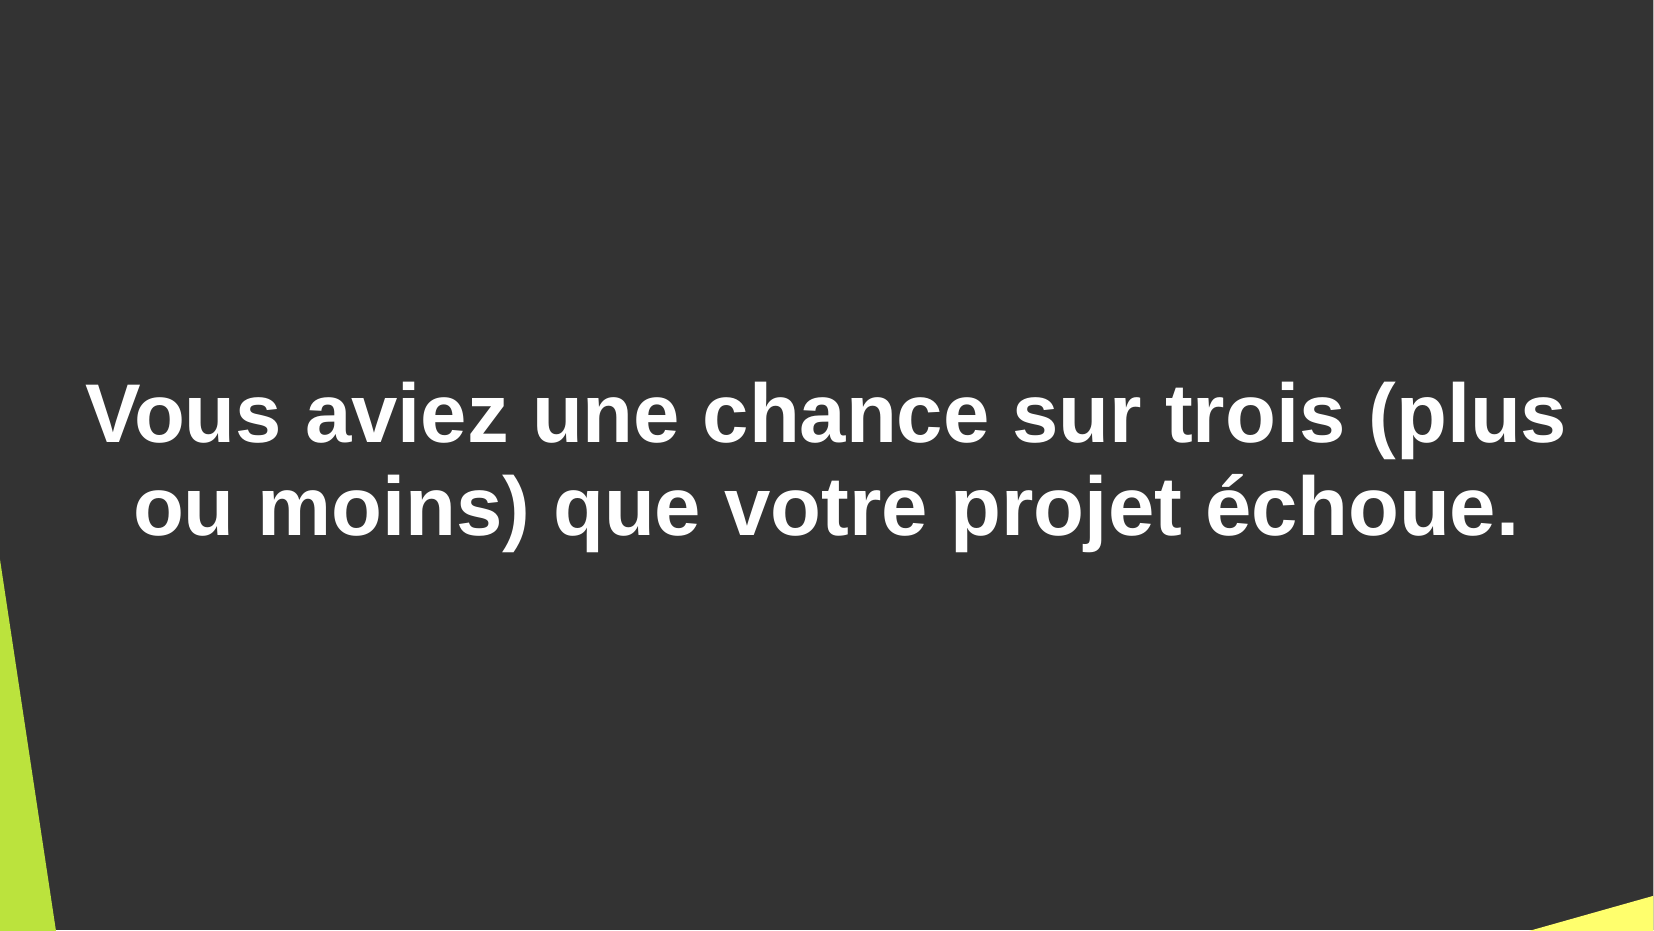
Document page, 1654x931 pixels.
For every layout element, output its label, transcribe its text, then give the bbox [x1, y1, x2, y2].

title Vous aviez une chance sur trois (plus ou moins) que votre projet échoue. [31, 367, 1622, 563]
text_box [0, 559, 56, 931]
text_box [1528, 895, 1654, 931]
